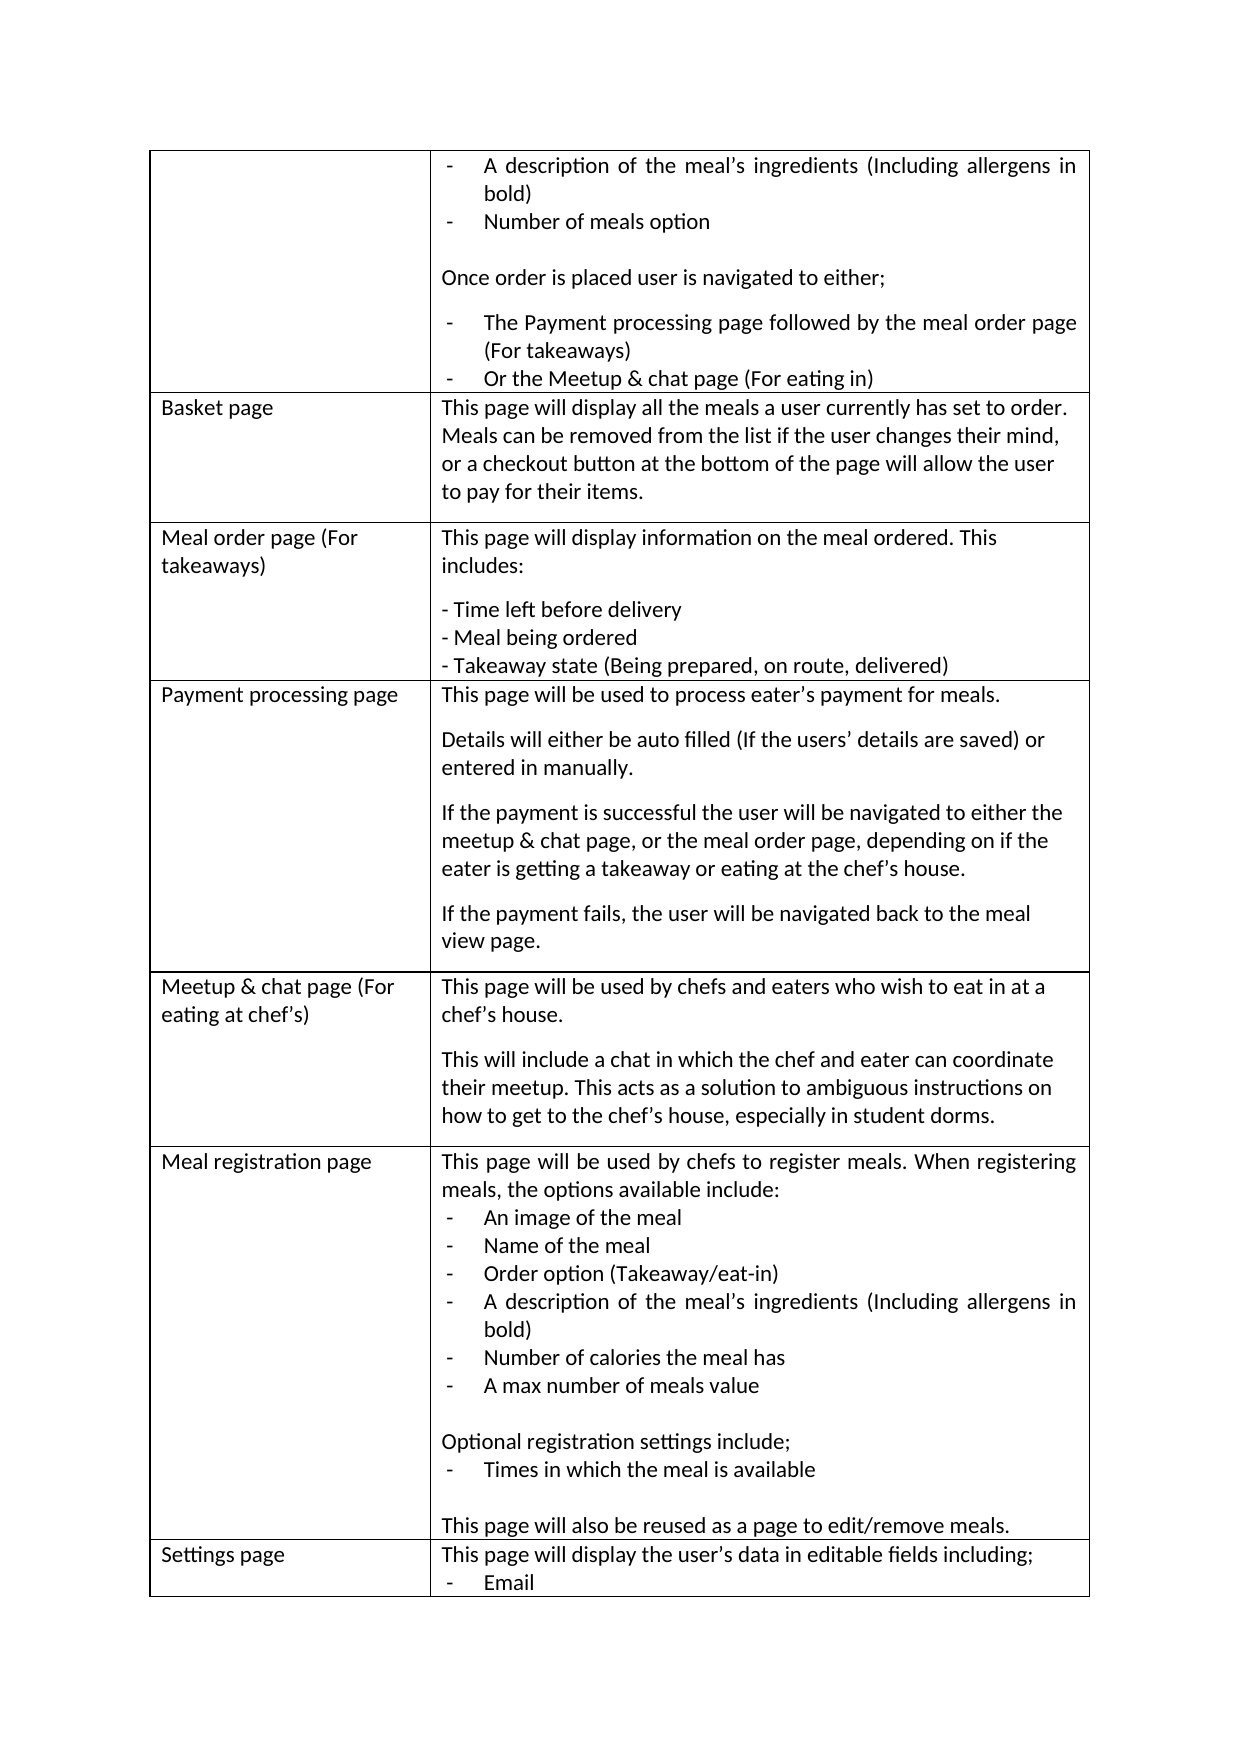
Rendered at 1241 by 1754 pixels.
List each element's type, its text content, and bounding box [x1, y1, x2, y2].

table_cell This page will be used by chefs and eaters who wish to eat in at a chef’s house. This will include a chat in which the chef and eater can coordinate their meetup. This acts as a solution to ambiguous instructions on how to get to the chef’s house, especially in student dorms. [431, 973, 1089, 1146]
table_cell A description of the meal’s ingredients (Including allergens in bold) Number of meals option Once order is placed user is navigated to either; The Payment processing page followed by the meal order page (For takeaways) Or the Meetup & chat page (For eating in) [431, 151, 1089, 392]
table_cell This page will display the user’s data in editable fields including; Email [431, 1540, 1089, 1596]
table_cell [151, 151, 430, 392]
table_cell Settings page [151, 1540, 430, 1596]
table_cell This page will display information on the meal ordered. This includes: - Time left before delivery - Meal being ordered - Takeaway state (Being prepared, on route, delivered) [431, 523, 1089, 679]
table_cell Payment processing page [151, 681, 430, 971]
table_cell This page will be used by chefs to register meals. When registering meals, the options available include: An image of the meal Name of the meal Order option (Takeaway/eat-in) A description of the meal’s ingredients (Including allergens in bold) Number of calories the meal has A max number of meals value Optional registration settings include; Times in which the meal is available This page will also be reused as a page to edit/remove meals. [431, 1147, 1089, 1539]
table_cell Meetup & chat page (For eating at chef’s) [151, 973, 430, 1146]
table_cell This page will display all the meals a user currently has set to order. Meals can be removed from the list if the user changes their mind, or a checkout button at the bottom of the page will allow the user to pay for their items. [431, 393, 1089, 522]
table_cell Meal registration page [151, 1147, 430, 1539]
table_cell This page will be used to process eater’s payment for meals. Details will either be auto filled (If the users’ details are saved) or entered in manually. If the payment is successful the user will be navigated to either the meetup & chat page, or the meal order page, depending on if the eater is getting a takeaway or eating at the chef’s house. If the payment fails, the user will be navigated back to the meal view page. [431, 681, 1089, 971]
table_cell Meal order page (For takeaways) [151, 523, 430, 679]
table_cell Basket page [151, 393, 430, 522]
